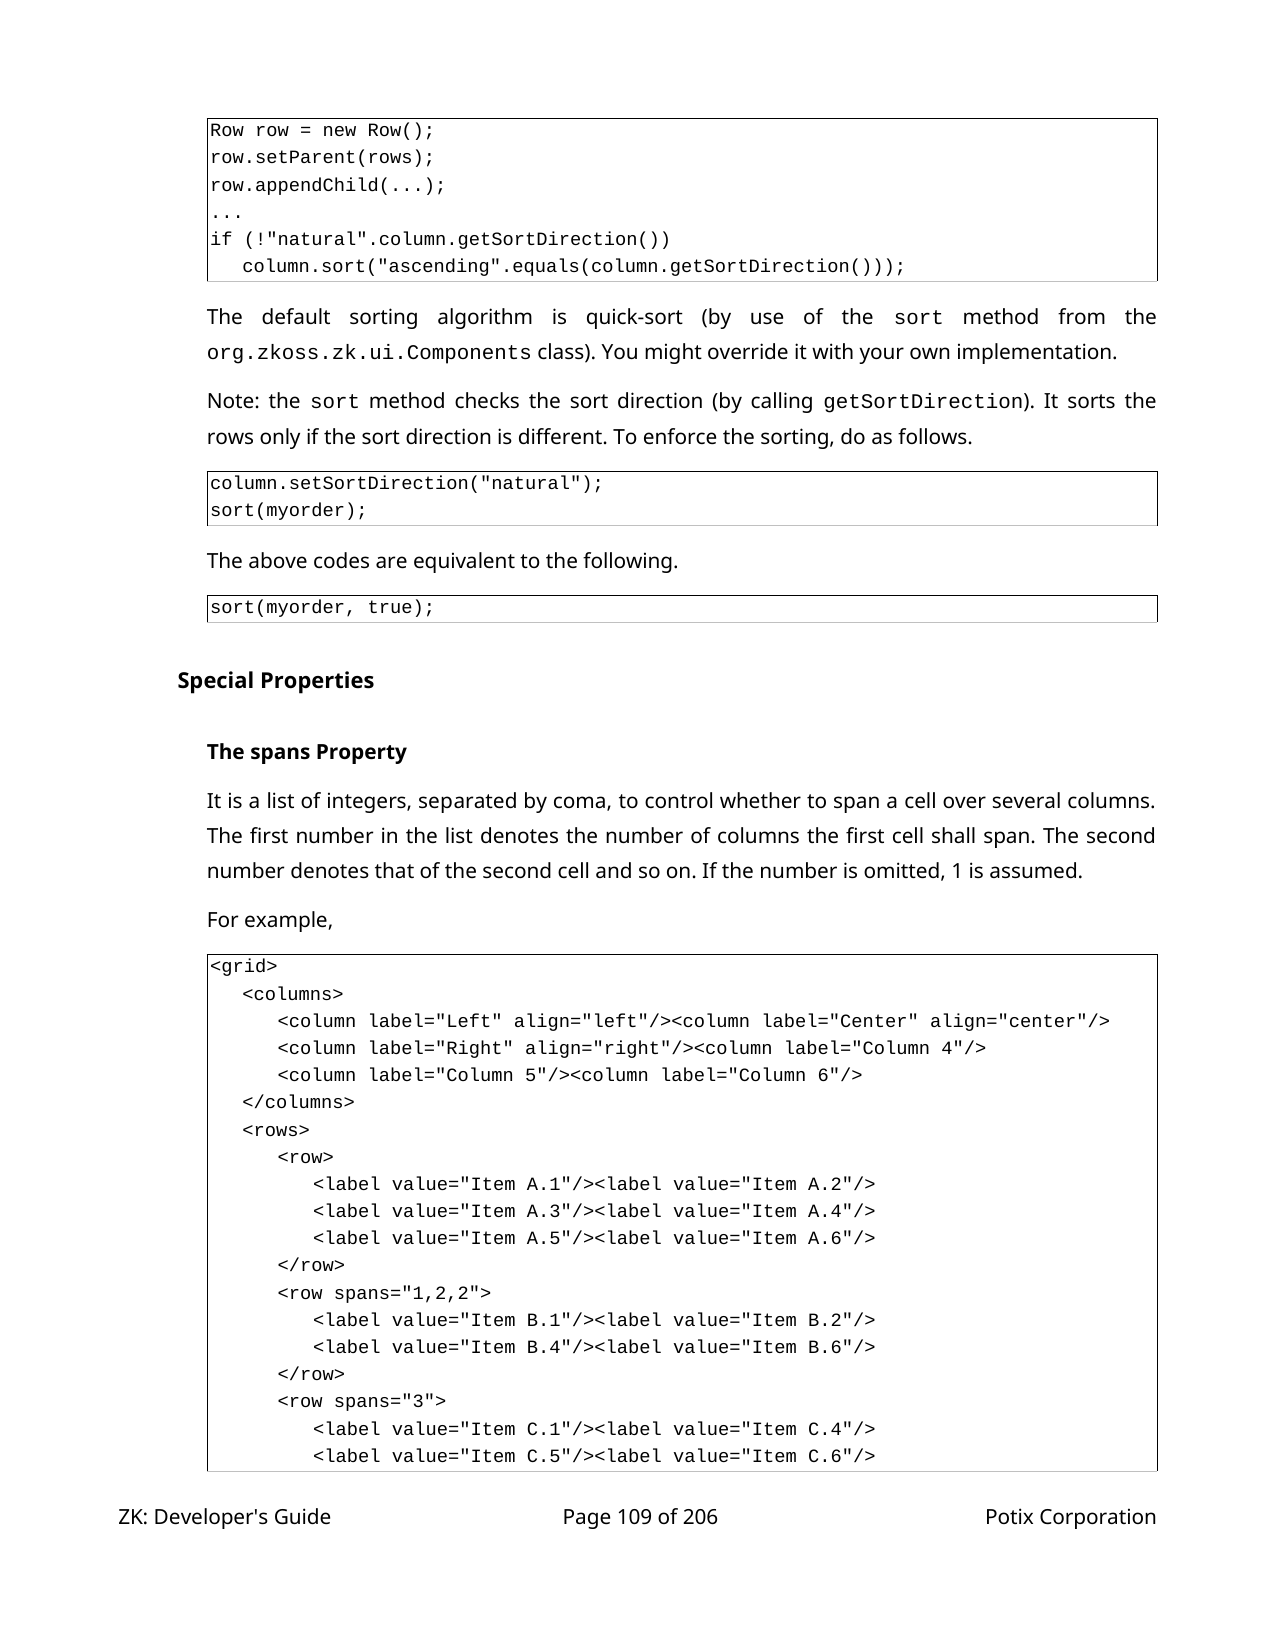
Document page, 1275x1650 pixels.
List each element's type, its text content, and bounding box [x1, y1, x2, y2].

text ... [208, 200, 1157, 224]
text <column label="Left" align="left"/><column label="Center" align="center"/> [208, 1009, 1157, 1033]
text <label value="Item B.4"/><label value="Item B.6"/> [208, 1335, 1157, 1359]
text <rows> [208, 1117, 1157, 1142]
text The above codes are equivalent to the following. [207, 546, 1157, 574]
text <label value="Item A.3"/><label value="Item A.4"/> [208, 1199, 1157, 1223]
text column.setSortDirection("natural"); [208, 472, 1157, 495]
text <grid> [208, 955, 1157, 978]
text </row> [208, 1362, 1157, 1386]
text <row spans="1,2,2"> [208, 1281, 1157, 1305]
text <label value="Item A.1"/><label value="Item A.2"/> [208, 1172, 1157, 1196]
text <column label="Column 5"/><column label="Column 6"/> [208, 1063, 1157, 1087]
text <label value="Item C.1"/><label value="Item C.4"/> [208, 1416, 1157, 1441]
text <columns> [208, 981, 1157, 1006]
text if (!"natural".column.getSortDirection()) [208, 227, 1157, 251]
text <row spans="3"> [208, 1389, 1157, 1413]
subtitle Special Properties [177, 665, 1157, 695]
subtitle The spans Property [207, 737, 1157, 766]
text It is a list of integers, separated by coma, to control whether to span a cell over several columns. The first number in the list denotes the number of columns the first cell shall span. The second number denotes that of the second cell and so on. If the number is omitted, 1 is assumed. [207, 786, 1157, 885]
text The default sorting algorithm is quick-sort (by use of the sort method from the org.zkoss.zk.ui.Components class). You might override it with your own implementation. [207, 302, 1157, 366]
text Row row = new Row(); [208, 119, 1157, 142]
text Note: the sort method checks the sort direction (by calling getSortDirection). It sorts the rows only if the sort direction is different. To enforce the sorting, do as follows. [207, 387, 1157, 450]
text <row> [208, 1144, 1157, 1169]
text </columns> [208, 1090, 1157, 1114]
text column.sort("ascending".equals(column.getSortDirection())); [208, 254, 1157, 281]
text </row> [208, 1253, 1157, 1278]
text <column label="Right" align="right"/><column label="Column 4"/> [208, 1036, 1157, 1060]
text sort(myorder, true); [208, 596, 1157, 622]
text row.setParent(rows); [208, 145, 1157, 169]
text <label value="Item B.1"/><label value="Item B.2"/> [208, 1308, 1157, 1332]
text <label value="Item C.5"/><label value="Item C.6"/> [208, 1444, 1157, 1471]
text sort(myorder); [208, 498, 1157, 525]
text For example, [207, 905, 1157, 934]
text <label value="Item A.5"/><label value="Item A.6"/> [208, 1226, 1157, 1250]
text row.appendChild(...); [208, 172, 1157, 197]
